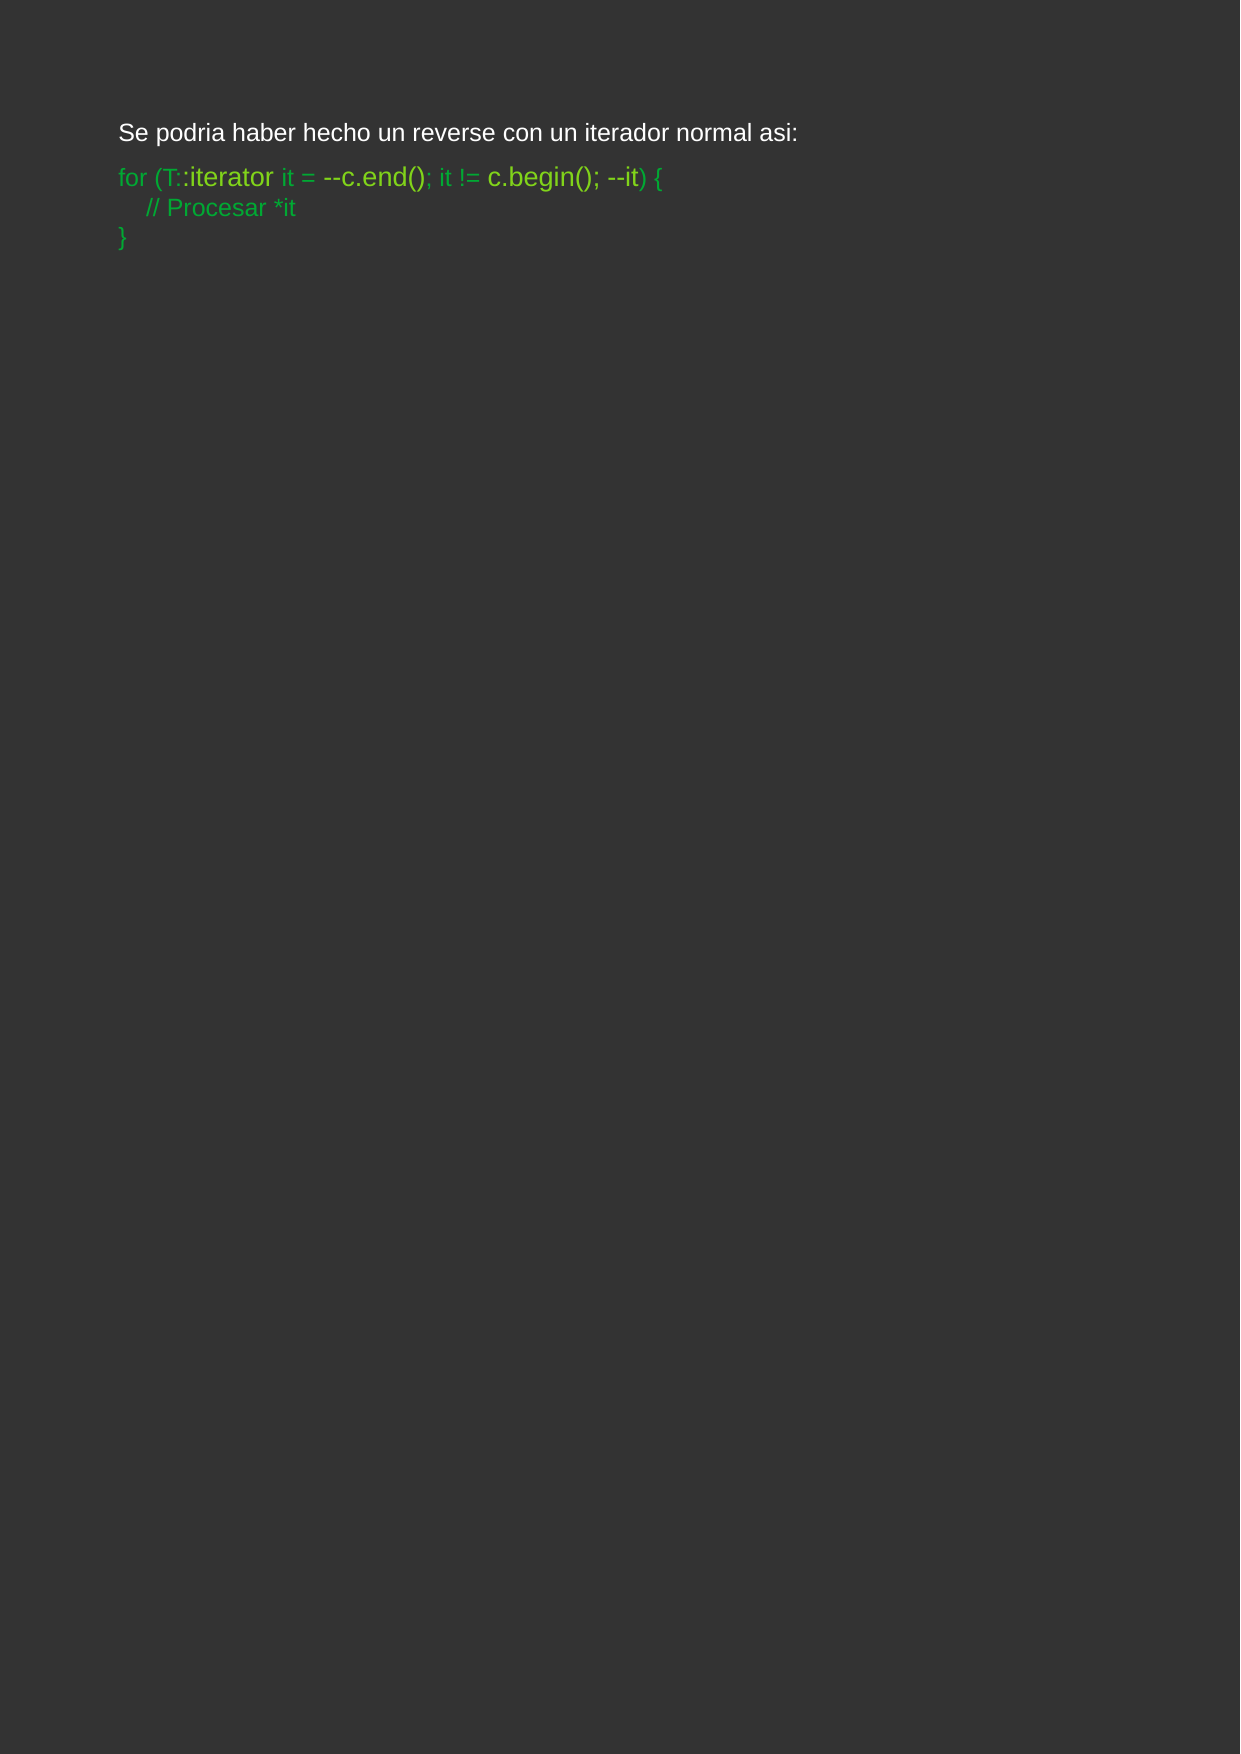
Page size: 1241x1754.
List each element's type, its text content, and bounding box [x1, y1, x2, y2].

text } [118, 221, 1122, 250]
text Se podria haber hecho un reverse con un iterador normal asi: [118, 118, 1122, 147]
text for (T::iterator it = --c.end(); it != c.begin(); --it) { [118, 161, 1122, 193]
text // Procesar *it [118, 193, 1122, 221]
